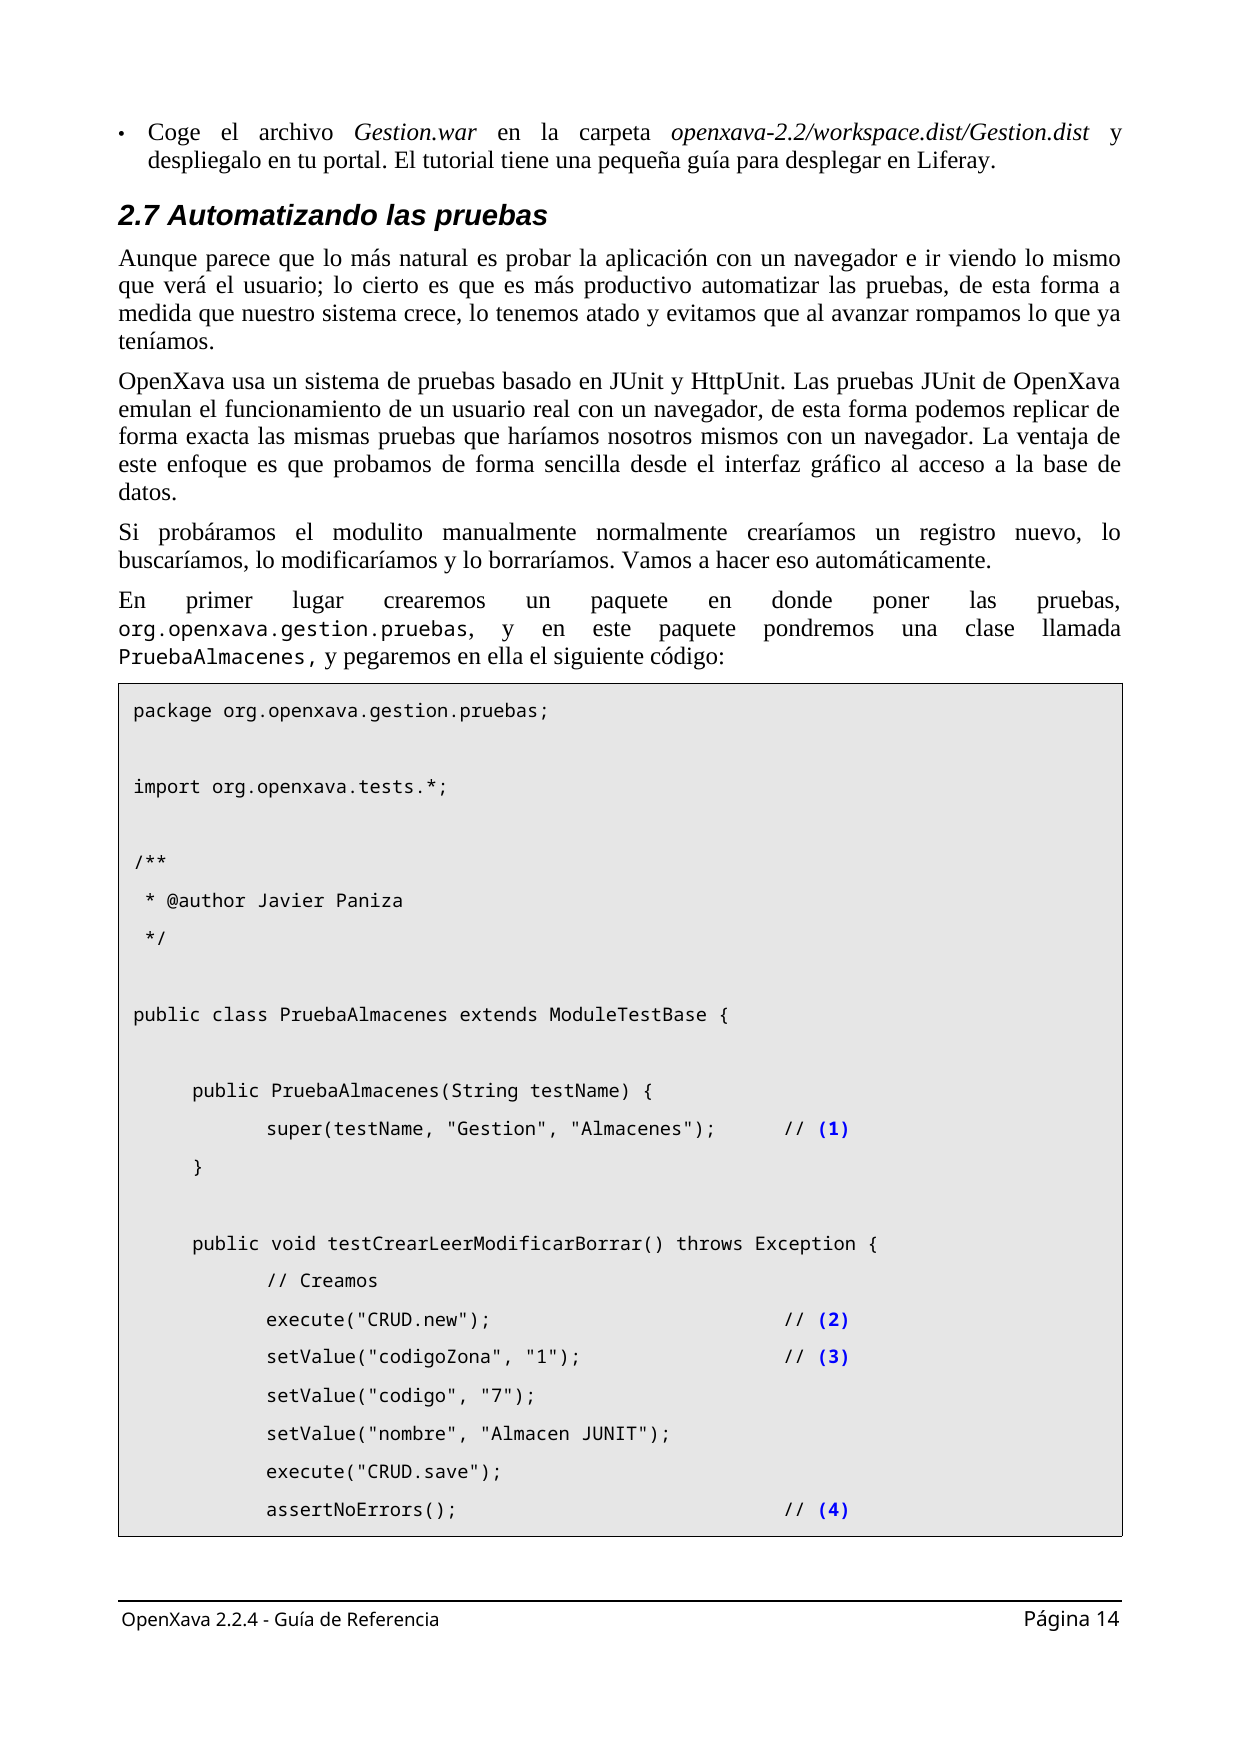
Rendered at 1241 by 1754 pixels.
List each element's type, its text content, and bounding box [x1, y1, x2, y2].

text OpenXava usa un sistema de pruebas basado en JUnit y HttpUnit. Las pruebas JUnit de OpenXava emulan el funcionamiento de un usuario real con un navegador, de esta forma podemos replicar de forma exacta las mismas pruebas que haríamos nosotros mismos con un navegador. La ventaja de este enfoque es que probamos de forma sencilla desde el interfaz gráfico al acceso a la base de datos. [118, 367, 1122, 506]
text execute("CRUD.new"); // (2) [119, 1291, 1122, 1329]
text Aunque parece que lo más natural es probar la aplicación con un navegador e ir viendo lo mismo que verá el usuario; lo cierto es que es más productivo automatizar las pruebas, de esta forma a medida que nuestro sistema crece, lo tenemos atado y evitamos que al avanzar rompamos lo que ya teníamos. [118, 244, 1122, 354]
text * @author Javier Paniza [119, 873, 1122, 911]
text package org.openxava.gestion.pruebas; [119, 684, 1122, 721]
text public class PruebaAlmacenes extends ModuleTestBase { [119, 987, 1122, 1025]
text setValue("codigo", "7"); [119, 1367, 1122, 1405]
text /** [119, 835, 1122, 873]
text execute("CRUD.save"); [119, 1443, 1122, 1481]
text setValue("nombre", "Almacen JUNIT"); [119, 1405, 1122, 1443]
subtitle Automatizando las pruebas [118, 198, 1122, 231]
text Si probáramos el modulito manualmente normalmente crearíamos un registro nuevo, lo buscaríamos, lo modificaríamos y lo borraríamos. Vamos a hacer eso automáticamente. [118, 518, 1122, 573]
text import org.openxava.tests.*; [119, 759, 1122, 797]
text public void testCrearLeerModificarBorrar() throws Exception { [119, 1215, 1122, 1253]
text assertNoErrors(); // (4) [119, 1481, 1122, 1536]
text public PruebaAlmacenes(String testName) { [119, 1063, 1122, 1101]
text setValue("codigoZona", "1"); // (3) [119, 1329, 1122, 1367]
text */ [119, 911, 1122, 949]
text // Creamos [119, 1253, 1122, 1291]
list Coge el archivo Gestion.war en la carpeta openxava-2.2/workspace.dist/Gestion.dist y despliegalo en tu portal. El tutorial tiene una pequeña guía para desplegar en Liferay. [118, 118, 1122, 173]
text En primer lugar crearemos un paquete en donde poner las pruebas, org.openxava.gestion.pruebas, y en este paquete pondremos una clase llamada PruebaAlmacenes, y pegaremos en ella el siguiente código: [118, 586, 1122, 670]
text } [119, 1139, 1122, 1177]
text super(testName, "Gestion", "Almacenes"); // (1) [119, 1101, 1122, 1139]
